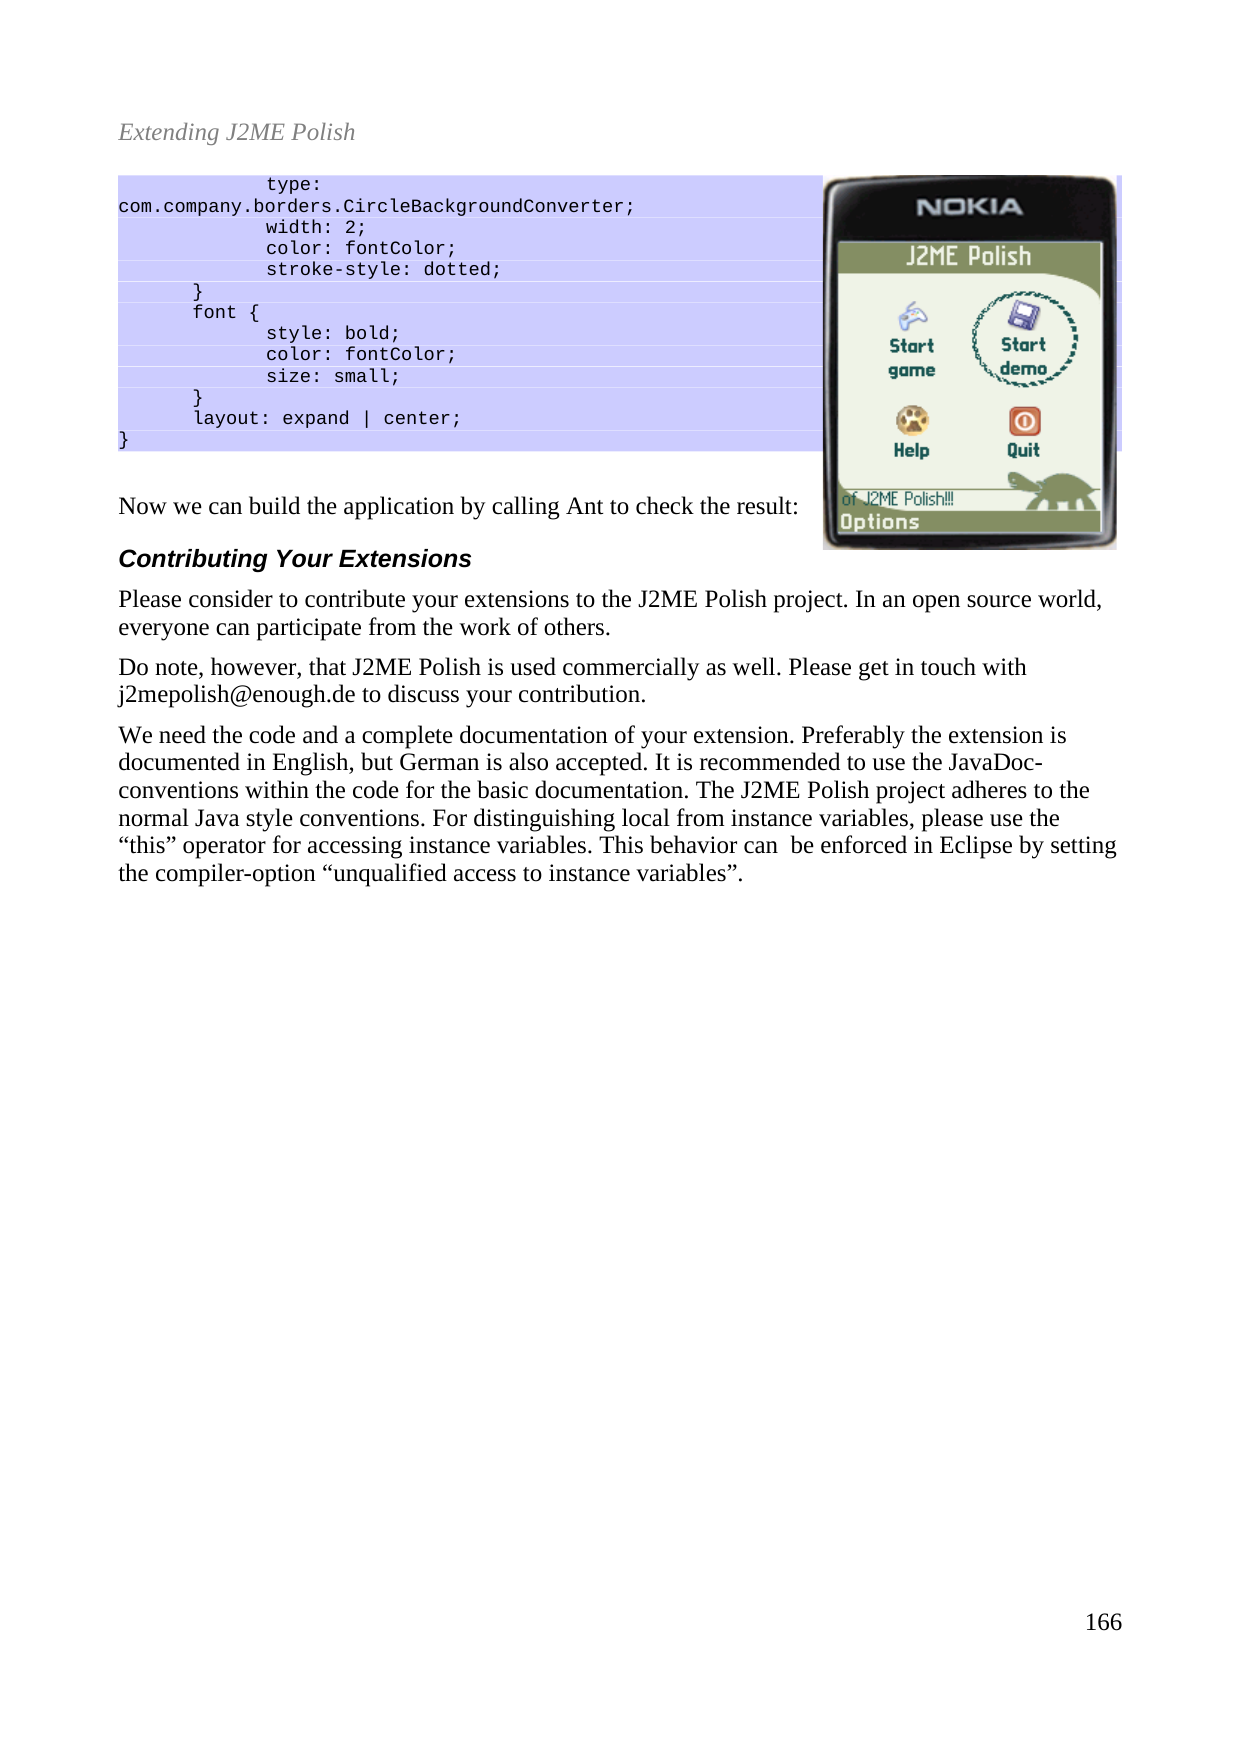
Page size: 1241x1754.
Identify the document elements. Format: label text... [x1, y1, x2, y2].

text layout: expand | center; [118, 409, 822, 430]
text stroke-style: dotted; [118, 260, 822, 282]
text Do note, however, that J2ME Polish is used commercially as well. Please get in touch with j2mepolish@enough.de to discuss your contribution. [118, 653, 1122, 708]
text color: fontColor; [118, 239, 822, 260]
text Please consider to contribute your extensions to the J2ME Polish project. In an open source world, everyone can participate from the work of others. [118, 585, 1122, 640]
text Now we can build the application by calling Ant to check the result: [118, 492, 822, 519]
text [1117, 430, 1122, 452]
picture [822, 175, 1117, 550]
subtitle Contributing Your Extensions [118, 544, 1122, 572]
text } [118, 282, 822, 303]
text [1117, 388, 1122, 409]
text [1117, 282, 1122, 303]
text type: com.company.borders.CircleBackgroundConverter; [118, 175, 822, 218]
text style: bold; [118, 324, 822, 345]
text } [118, 388, 822, 409]
text color: fontColor; [118, 345, 822, 367]
text size: small; [118, 367, 822, 388]
text We need the code and a complete documentation of your extension. Preferably the extension is documented in English, but German is also accepted. It is recommended to use the JavaDoc-conventions within the code for the basic documentation. The J2ME Polish project adheres to the normal Java style conventions. For distinguishing local from instance variables, please use the “this” operator for accessing instance variables. This behavior can be enforced in Eclipse by setting the compiler-option “unqualified access to instance variables”. [118, 721, 1122, 887]
text font { [118, 303, 822, 324]
text } [118, 430, 822, 452]
text width: 2; [118, 218, 822, 239]
